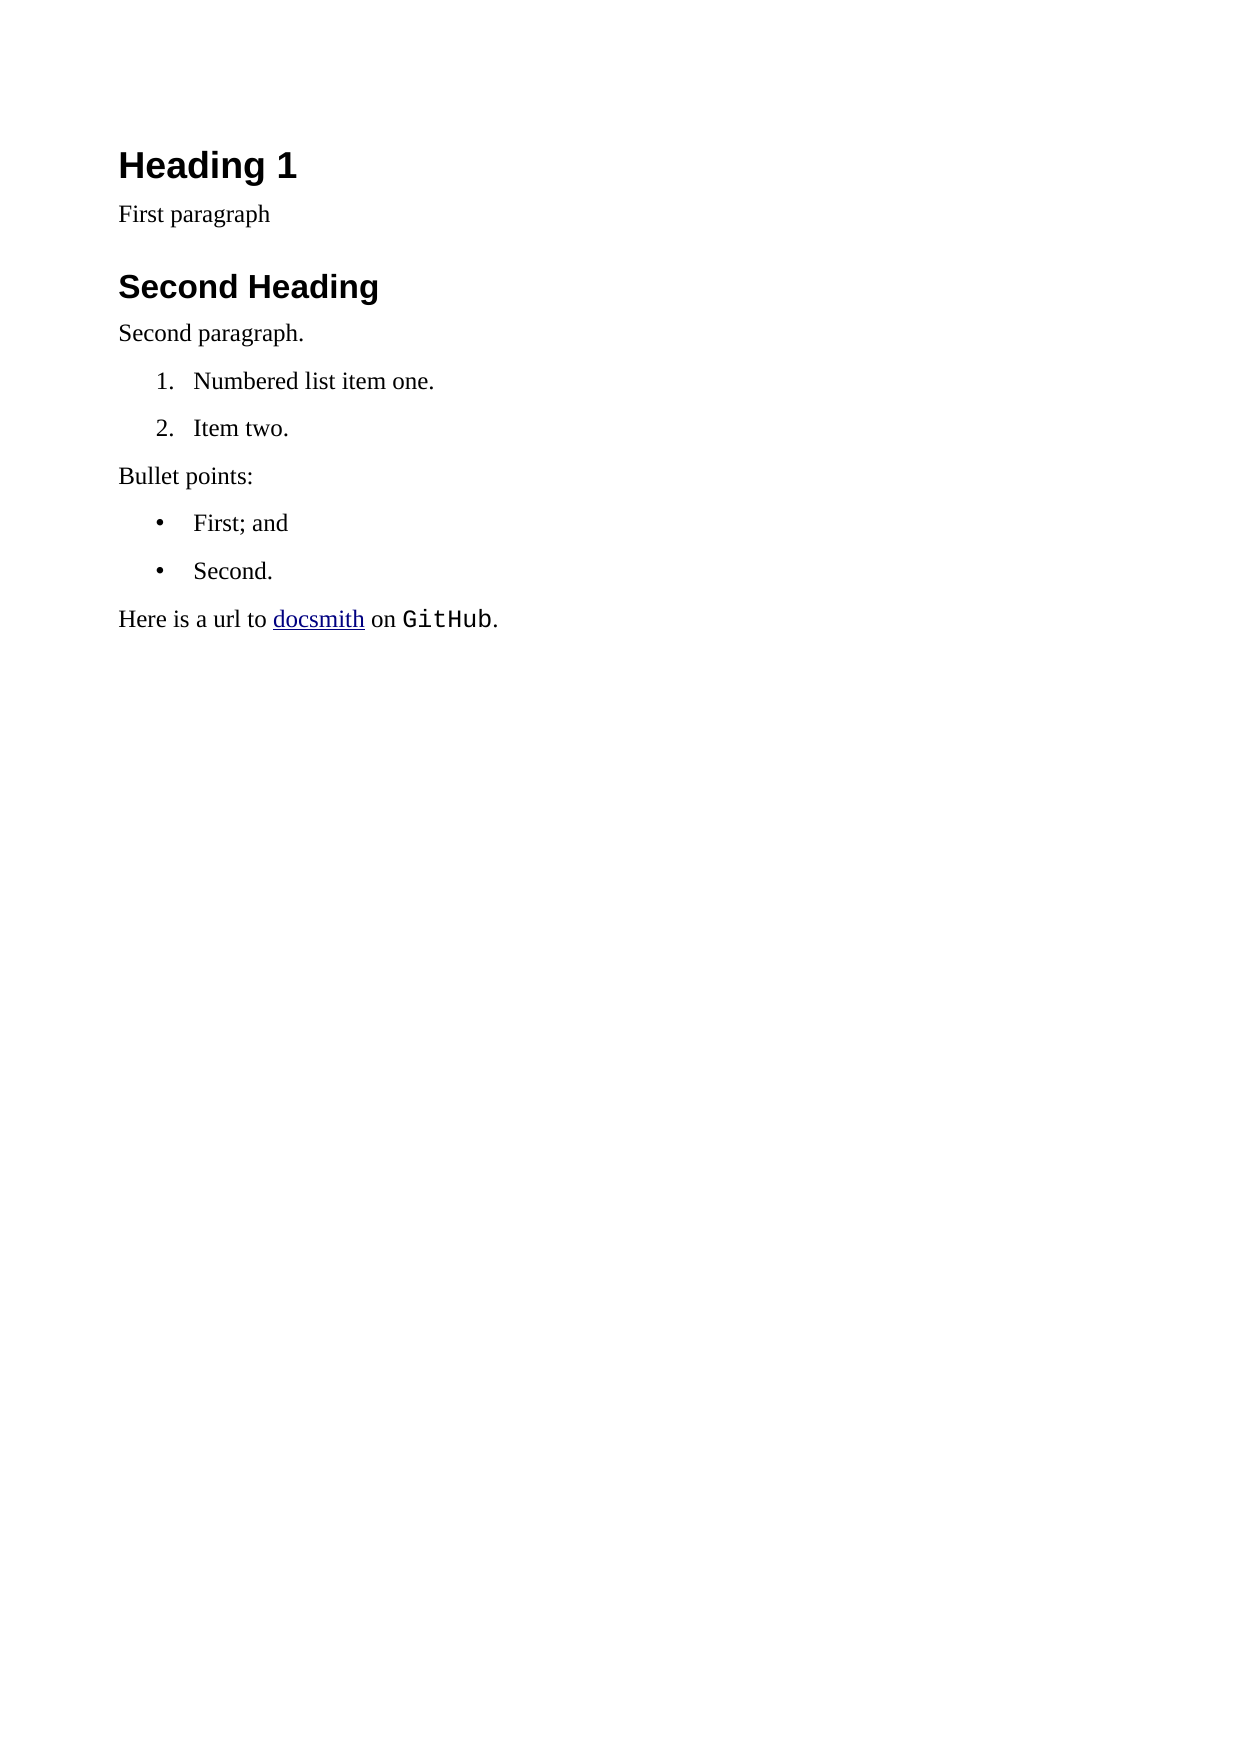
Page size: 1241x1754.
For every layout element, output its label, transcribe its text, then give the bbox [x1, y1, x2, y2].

subtitle Second Heading [118, 267, 1122, 306]
text Bullet points: [118, 461, 1122, 490]
text Second paragraph. [118, 318, 1122, 347]
subtitle Heading 1 [118, 143, 1122, 186]
text First paragraph [118, 199, 1122, 227]
list Numbered list item one. [156, 366, 1122, 394]
list Item two. [156, 413, 1122, 442]
list First; and [156, 508, 1122, 537]
text Here is a url to docsmith on GitHub. [118, 604, 1122, 634]
list Second. [156, 556, 1122, 585]
